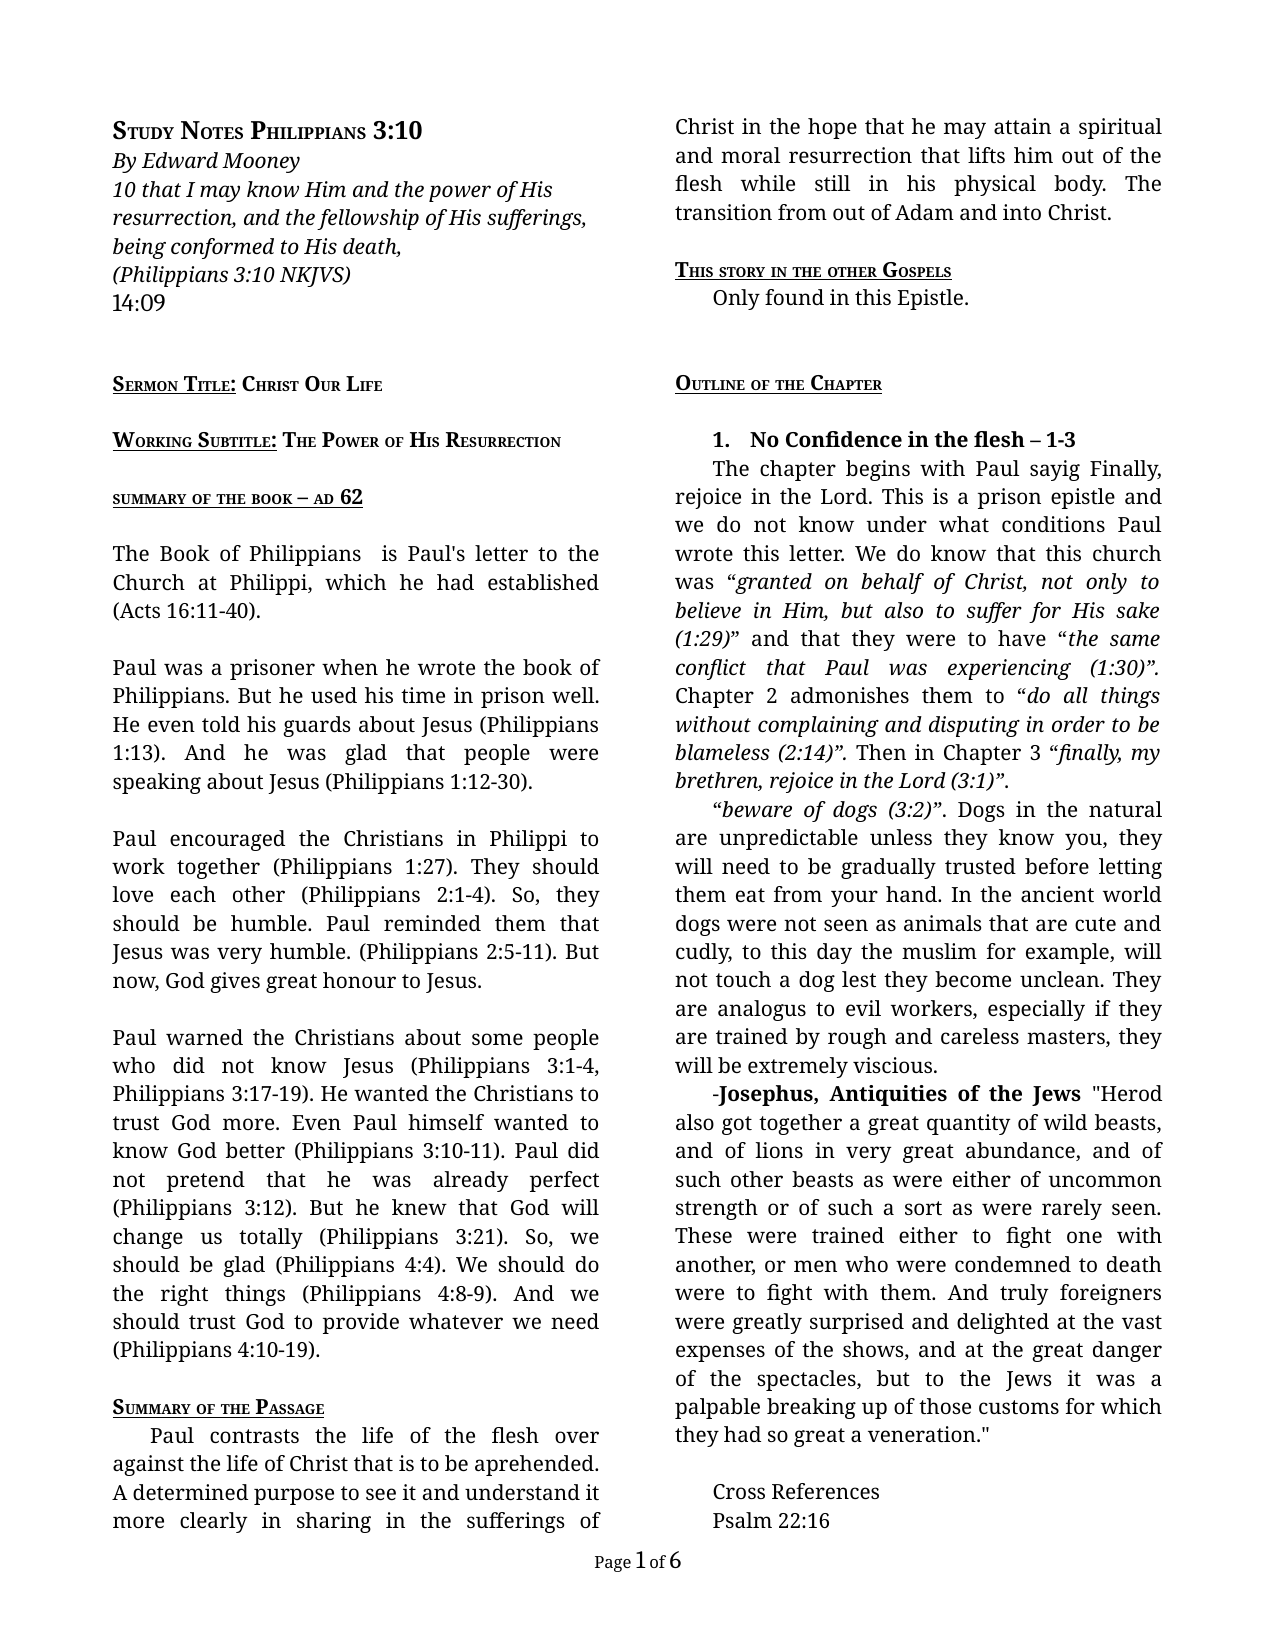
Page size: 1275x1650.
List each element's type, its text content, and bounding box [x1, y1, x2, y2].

text The chapter begins with Paul sayig Finally, rejoice in the Lord. This is a prison epistle and we do not know under what conditions Paul wrote this letter. We do know that this church was “granted on behalf of Christ, not only to believe in Him, but also to suffer for His sake (1:29)” and that they were to have “the same conflict that Paul was experiencing (1:30)”. Chapter 2 admonishes them to “do all things without complaining and disputing in order to be blameless (2:14)”. Then in Chapter 3 “finally, my brethren, rejoice in the Lord (3:1)”. [675, 454, 1162, 795]
text 10 that I may know Him and the power of His resurrection, and the fellowship of His sufferings, being conformed to His death, [112, 175, 600, 260]
text Summary of the Passage [112, 1392, 600, 1421]
text Paul was a prisoner when he wrote the book of Philippians. But he used his time in prison well. He even told his guards about Jesus (Philippians 1:13). And he was glad that people were speaking about Jesus (Philippians 1:12-30). [112, 653, 600, 795]
text summary of the book – ad 62 [112, 482, 600, 511]
text Outline of the Chapter [675, 368, 1162, 397]
text Sermon Title: Christ Our Life [112, 369, 600, 397]
text Cross References [675, 1477, 1162, 1506]
text Working Subtitle: The Power of His Resurrection [112, 426, 600, 454]
text Psalm 22:16 [675, 1506, 1162, 1534]
text Only found in this Epistle. [675, 283, 1162, 312]
text Paul warned the Christians about some people who did not know Jesus (Philippians 3:1-4, Philippians 3:17-19). He wanted the Christians to trust God more. Even Paul himself wanted to know God better (Philippians 3:10-11). Paul did not pretend that he was already perfect (Philippians 3:12). But he knew that God will change us totally (Philippians 3:21). So, we should be glad (Philippians 4:4). We should do the right things (Philippians 4:8-9). And we should trust God to provide whatever we need (Philippians 4:10-19). [112, 1023, 600, 1364]
text By Edward Mooney [112, 147, 600, 175]
text “beware of dogs (3:2)”. Dogs in the natural are unpredictable unless they know you, they will need to be gradually trusted before letting them eat from your hand. In the ancient world dogs were not seen as animals that are cute and cudly, to this day the muslim for example, will not touch a dog lest they become unclean. They are analogus to evil workers, especially if they are trained by rough and careless masters, they will be extremely viscious. [675, 795, 1162, 1079]
text 14:03 [112, 289, 600, 317]
text The Book of Philippians is Paul's letter to the Church at Philippi, which he had established (Acts 16:11-40). [112, 539, 600, 624]
text Paul contrasts the life of the flesh over against the life of Christ that is to be aprehended. A determined purpose to see it and understand it more clearly in sharing in the sufferings of [112, 1421, 600, 1534]
text Christ in the hope that he may attain a spiritual and moral resurrection that lifts him out of the flesh while still in his physical body. The transition from out of Adam and into Christ. [675, 112, 1162, 226]
text (Philippians 3:10 NKJVS) [112, 260, 600, 289]
text Paul encouraged the Christians in Philippi to work together (Philippians 1:27). They should love each other (Philippians 2:1-4). So, they should be humble. Paul reminded them that Jesus was very humble. (Philippians 2:5-11). But now, God gives great honour to Jesus. [112, 824, 600, 994]
text Study Notes Philippians 3:10 [112, 112, 600, 147]
text -Josephus, Antiquities of the Jews "Herod also got together a great quantity of wild beasts, and of lions in very great abundance, and of such other beasts as were either of uncommon strength or of such a sort as were rarely seen. These were trained either to fight one with another, or men who were condemned to death were to fight with them. And truly foreigners were greatly surprised and delighted at the vast expenses of the shows, and at the great danger of the spectacles, but to the Jews it was a palpable breaking up of those customs for which they had so great a veneration." [675, 1079, 1162, 1449]
text This story in the other Gospels [675, 255, 1162, 283]
list No Confidence in the flesh – 1-3 [675, 425, 1162, 454]
